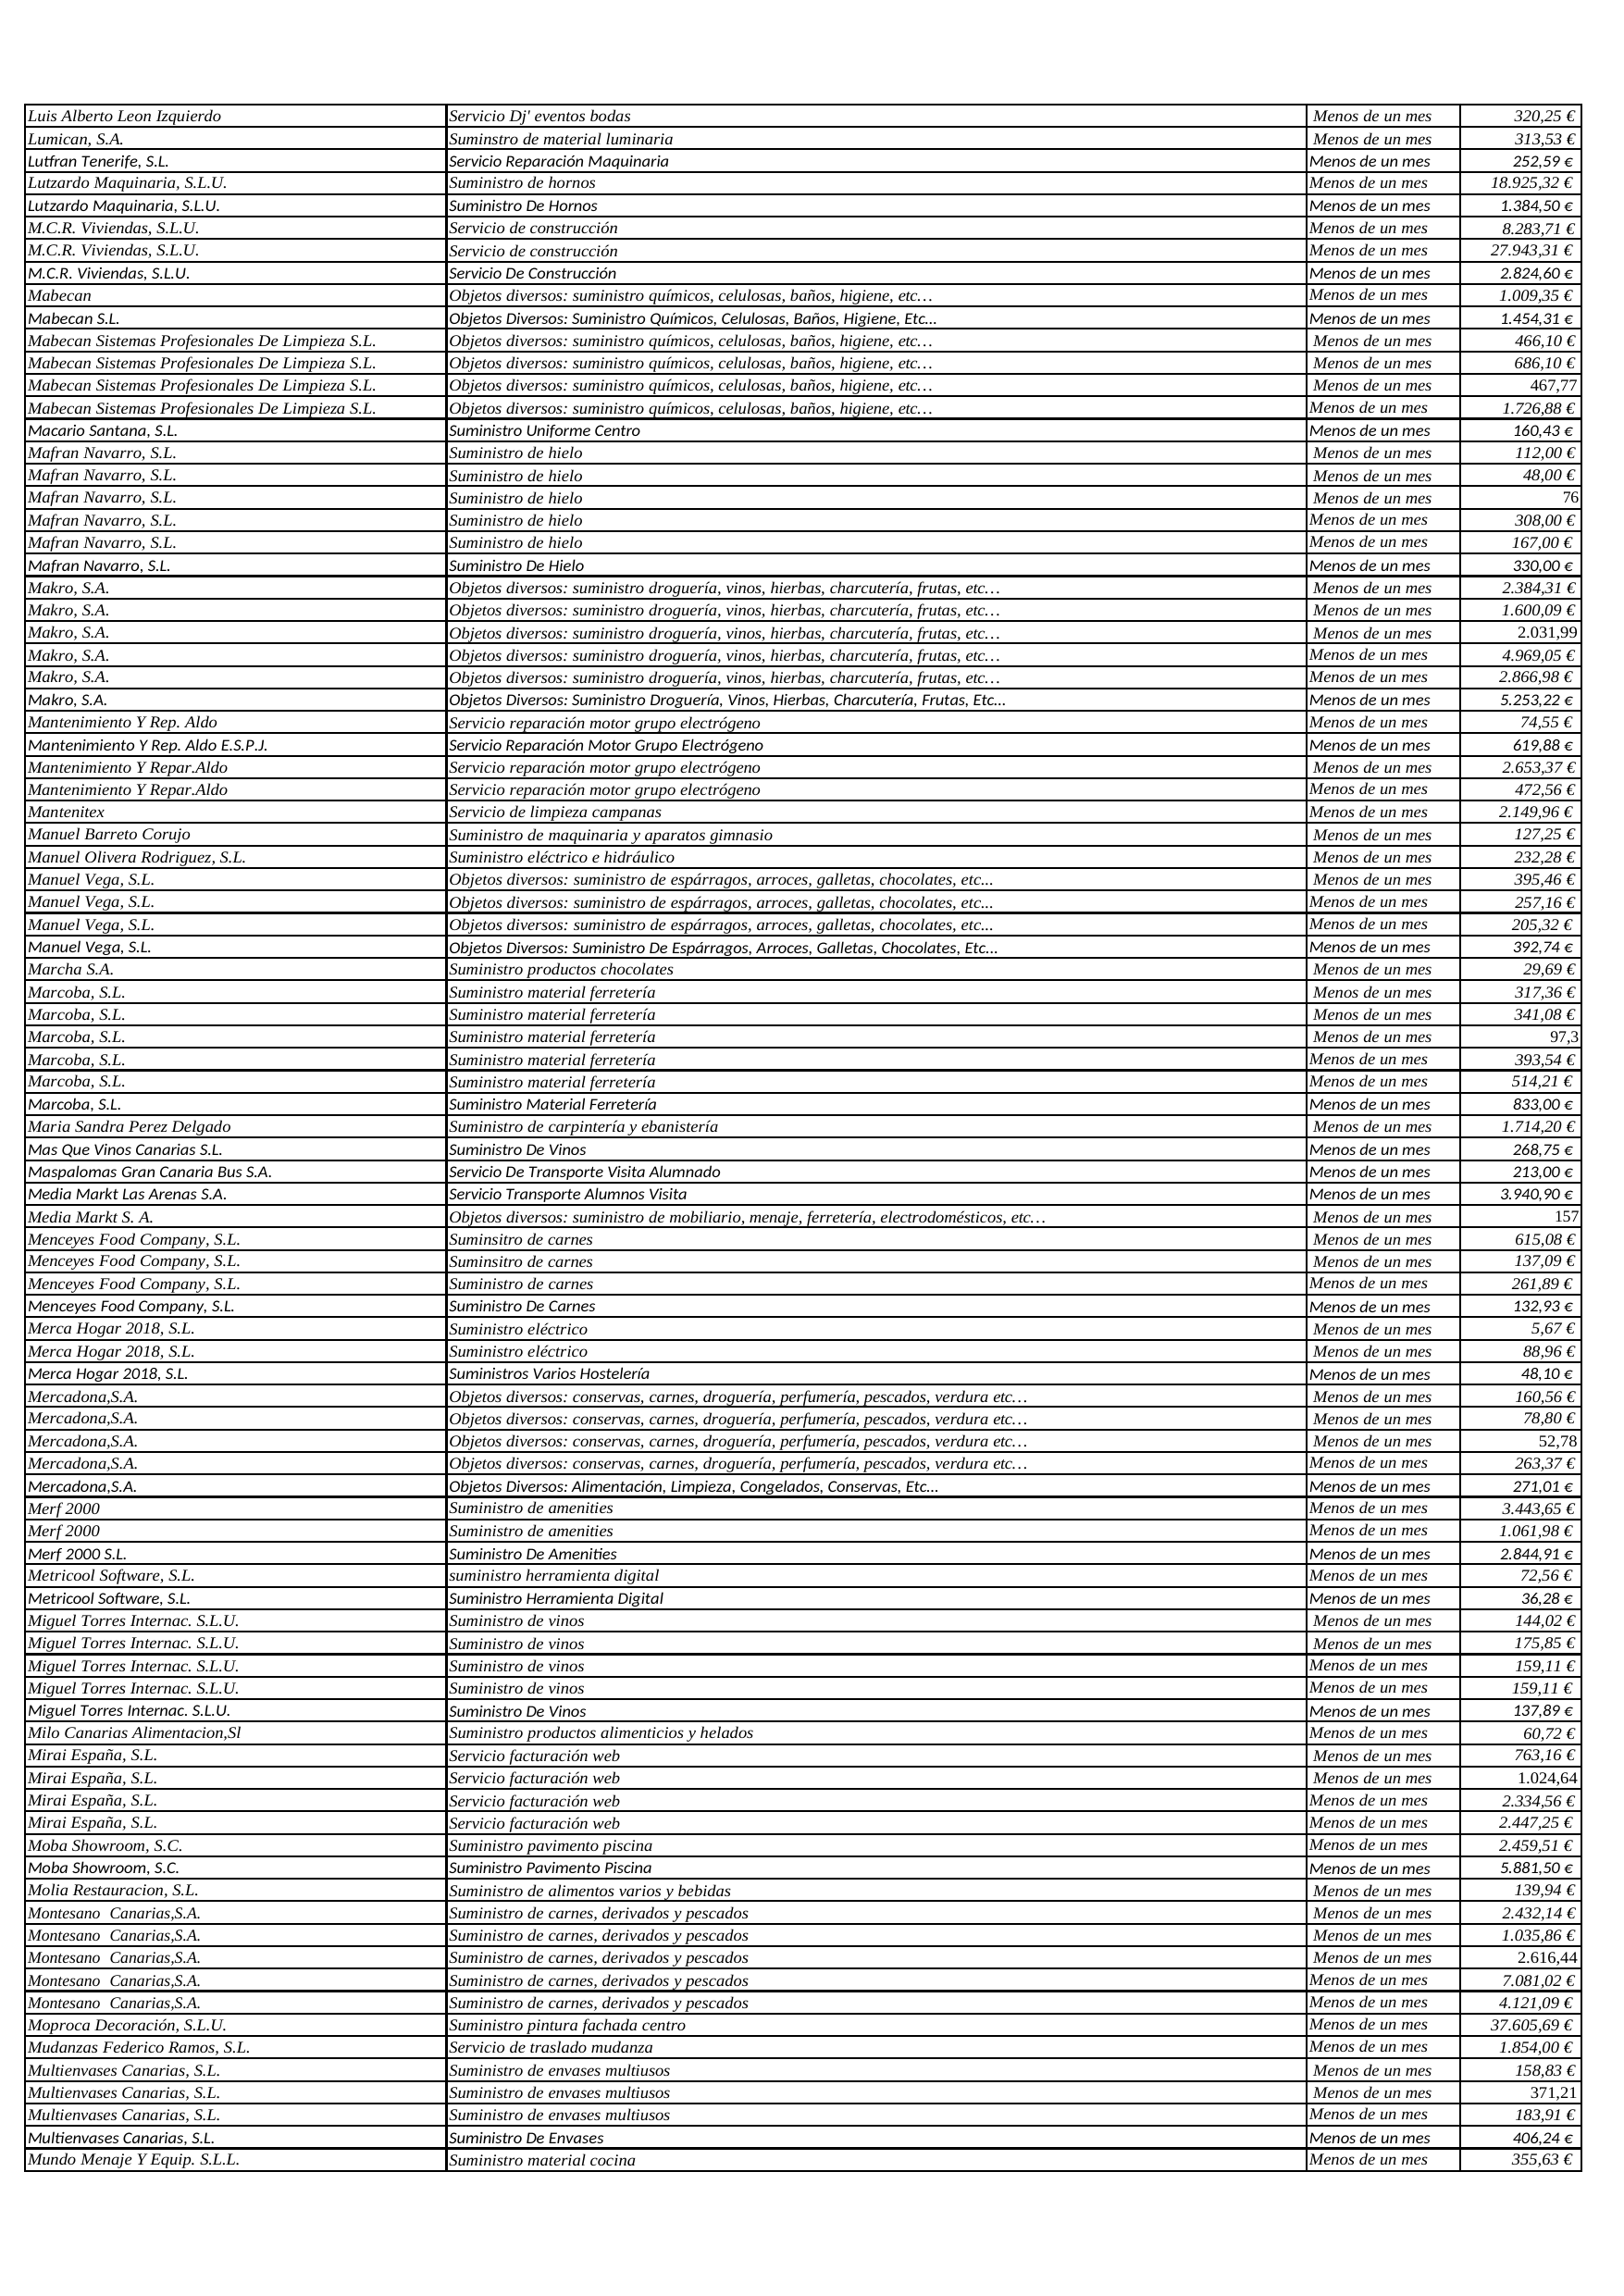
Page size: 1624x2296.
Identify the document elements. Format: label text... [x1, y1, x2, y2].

table_cell 1.600,09 € [1461, 600, 1581, 620]
table_cell Objetos diversos: conservas, carnes, droguería, perfumería, pescados, verdura etc… [448, 1453, 1306, 1473]
table_cell 76 [1461, 487, 1581, 507]
table_cell Montesano Canarias,S.A. [26, 1925, 445, 1945]
table_cell Objetos diversos: suministro droguería, vinos, hierbas, charcutería, frutas, etc… [448, 600, 1306, 620]
table_cell 261,89 € [1461, 1273, 1581, 1294]
table_cell Miguel Torres Internac. S.L.U. [26, 1632, 445, 1653]
table_cell 159,11 € [1461, 1656, 1581, 1676]
table_cell Mabecan Sistemas Profesionales De Limpieza S.L. [26, 329, 445, 351]
table_cell Mantenimiento Y Repar.Aldo [26, 757, 445, 777]
table_cell Servicio facturación web [448, 1790, 1306, 1810]
table_cell 37.605,69 € [1461, 2015, 1581, 2035]
table_cell Menos de un mes [1308, 1812, 1459, 1833]
table_cell Menos de un mes [1308, 2082, 1459, 2103]
table_cell 2.384,31 € [1461, 577, 1581, 598]
table_cell Suminsitro de carnes [448, 1251, 1306, 1272]
table_cell Menos de un mes [1308, 1790, 1459, 1810]
table_cell 132,93 € [1461, 1296, 1581, 1316]
table_cell 1.384,50 € [1461, 195, 1581, 216]
table_cell Menos de un mes [1308, 1049, 1459, 1069]
table_cell Suministro de carnes, derivados y pescados [448, 1925, 1306, 1945]
table_cell Menos de un mes [1308, 1520, 1459, 1541]
table_cell Servicio Reparación Motor Grupo Electrógeno [448, 734, 1306, 755]
table_cell Menos de un mes [1308, 712, 1459, 732]
table_cell Suministro pavimento piscina [448, 1835, 1306, 1855]
table_cell Menos de un mes [1308, 847, 1459, 867]
table_cell 514,21 € [1461, 1072, 1581, 1091]
table_cell Objetos diversos: suministro químicos, celulosas, baños, higiene, etc… [448, 285, 1306, 305]
table_cell Servicio facturación web [448, 1745, 1306, 1766]
table_cell Mudanzas Federico Ramos, S.L. [26, 2037, 445, 2057]
table_cell Mundo Menaje Y Equip. S.L.L. [26, 2150, 445, 2169]
table_cell Objetos diversos: suministro droguería, vinos, hierbas, charcutería, frutas, etc… [448, 667, 1306, 688]
table_cell Menos de un mes [1308, 1902, 1459, 1923]
table_cell Suministro material ferretería [448, 1049, 1306, 1069]
table_cell Marcoba, S.L. [26, 1026, 445, 1047]
table_cell Suministro de hielo [448, 442, 1306, 463]
table_cell 36,28 € [1461, 1588, 1581, 1608]
table_cell 127,25 € [1461, 824, 1581, 845]
table_cell 213,00 € [1461, 1161, 1581, 1182]
table_cell Menos de un mes [1308, 1498, 1459, 1519]
table_cell Servicio facturación web [448, 1768, 1306, 1788]
table_cell Lutzardo Maquinaria, S.L.U. [26, 195, 445, 216]
table_cell Mercadona,S.A. [26, 1475, 445, 1496]
table_cell 167,00 € [1461, 532, 1581, 552]
table_cell Menos de un mes [1308, 1543, 1459, 1563]
table_cell 1.009,35 € [1461, 285, 1581, 305]
table_cell Suministro de vinos [448, 1610, 1306, 1631]
table_cell 2.844,91 € [1461, 1543, 1581, 1563]
table_cell Maspalomas Gran Canaria Bus S.A. [26, 1161, 445, 1182]
table_cell Mercadona,S.A. [26, 1408, 445, 1429]
table_cell Suministro material ferretería [448, 981, 1306, 1001]
table_cell 1.061,98 € [1461, 1520, 1581, 1541]
table_cell Menos de un mes [1308, 757, 1459, 777]
table_cell Suministro De Hornos [448, 195, 1306, 216]
table_cell Servicio de limpieza campanas [448, 801, 1306, 822]
table_cell Objetos diversos: conservas, carnes, droguería, perfumería, pescados, verdura etc… [448, 1431, 1306, 1451]
table_cell Suministro Pavimento Piscina [448, 1857, 1306, 1878]
table_cell Menos de un mes [1308, 622, 1459, 642]
table_cell Menos de un mes [1308, 689, 1459, 710]
table_cell Makro, S.A. [26, 689, 445, 710]
table_cell 3.443,65 € [1461, 1498, 1581, 1519]
table_cell Mabecan Sistemas Profesionales De Limpieza S.L. [26, 397, 445, 417]
table_cell Menos de un mes [1308, 217, 1459, 238]
table_cell Objetos diversos: conservas, carnes, droguería, perfumería, pescados, verdura etc… [448, 1408, 1306, 1429]
table_cell 8.283,71 € [1461, 217, 1581, 238]
table_cell Menos de un mes [1308, 1251, 1459, 1272]
table_cell Menos de un mes [1308, 1094, 1459, 1114]
table_cell Suministro de hielo [448, 487, 1306, 507]
table_cell Manuel Vega, S.L. [26, 891, 445, 912]
table_cell 2.459,51 € [1461, 1835, 1581, 1855]
table_cell Mabecan [26, 285, 445, 305]
table_cell Mabecan Sistemas Profesionales De Limpieza S.L. [26, 375, 445, 395]
table_cell Multienvases Canarias, S.L. [26, 2104, 445, 2125]
table_cell Menos de un mes [1308, 1273, 1459, 1294]
table_cell Menos de un mes [1308, 285, 1459, 305]
table_cell 159,11 € [1461, 1678, 1581, 1698]
table_cell 392,74 € [1461, 937, 1581, 957]
table_cell 97,3 [1461, 1026, 1581, 1047]
table_cell Suministro de hielo [448, 532, 1306, 552]
table_cell Mirai España, S.L. [26, 1812, 445, 1833]
table_cell Menos de un mes [1308, 307, 1459, 328]
table_cell Suministro productos alimenticios y helados [448, 1722, 1306, 1743]
table_cell Suministro de envases multiusos [448, 2104, 1306, 2125]
table_cell Montesano Canarias,S.A. [26, 1902, 445, 1923]
table_cell Menos de un mes [1308, 1588, 1459, 1608]
table_cell Marcha S.A. [26, 959, 445, 979]
table_cell Mirai España, S.L. [26, 1745, 445, 1766]
table_cell 2.447,25 € [1461, 1812, 1581, 1833]
table_cell Moba Showroom, S.C. [26, 1857, 445, 1878]
table_cell Suministro de vinos [448, 1678, 1306, 1698]
table_cell Suministro de vinos [448, 1656, 1306, 1676]
table_cell 313,53 € [1461, 128, 1581, 148]
table_cell Merca Hogar 2018, S.L. [26, 1363, 445, 1384]
table_cell 160,43 € [1461, 420, 1581, 441]
table_cell Mafran Navarro, S.L. [26, 465, 445, 485]
table_cell Servicio reparación motor grupo electrógeno [448, 779, 1306, 800]
table_cell Menos de un mes [1308, 824, 1459, 845]
table_cell Menos de un mes [1308, 487, 1459, 507]
table_cell Menos de un mes [1308, 1835, 1459, 1855]
table_cell Suministro material cocina [448, 2150, 1306, 2169]
table_cell 2.653,37 € [1461, 757, 1581, 777]
table_cell 1.024,64 [1461, 1768, 1581, 1788]
table_cell 27.943,31 € [1461, 240, 1581, 261]
table_cell Menos de un mes [1308, 1026, 1459, 1047]
table_cell Media Markt Las Arenas S.A. [26, 1184, 445, 1204]
table_cell Menos de un mes [1308, 1632, 1459, 1653]
table_cell Multienvases Canarias, S.L. [26, 2082, 445, 2103]
table_cell 2.149,96 € [1461, 801, 1581, 822]
table_cell 137,09 € [1461, 1251, 1581, 1272]
table_cell Suministro Uniforme Centro [448, 420, 1306, 441]
table_cell Menos de un mes [1308, 1453, 1459, 1473]
table_cell Menos de un mes [1308, 353, 1459, 373]
table_cell 7.081,02 € [1461, 1969, 1581, 1990]
table_cell Suministro material ferretería [448, 1004, 1306, 1024]
table_cell Objetos diversos: suministro de espárragos, arroces, galletas, chocolates, etc... [448, 914, 1306, 935]
table_cell Menos de un mes [1308, 263, 1459, 283]
table_cell 1.854,00 € [1461, 2037, 1581, 2057]
table_cell Menos de un mes [1308, 510, 1459, 530]
table_cell Suministro de amenities [448, 1498, 1306, 1519]
table_cell Manuel Vega, S.L. [26, 937, 445, 957]
table_cell M.C.R. Viviendas, S.L.U. [26, 240, 445, 261]
table_cell 137,89 € [1461, 1700, 1581, 1720]
table_cell Miguel Torres Internac. S.L.U. [26, 1656, 445, 1676]
table_cell Montesano Canarias,S.A. [26, 1992, 445, 2013]
table_cell Suministro de hielo [448, 465, 1306, 485]
table_cell 74,55 € [1461, 712, 1581, 732]
table_cell 271,01 € [1461, 1475, 1581, 1496]
table_cell Menos de un mes [1308, 2037, 1459, 2057]
table_cell Menos de un mes [1308, 1768, 1459, 1788]
table_cell Suministro material ferretería [448, 1072, 1306, 1091]
table_cell Servicio facturación web [448, 1812, 1306, 1833]
table_cell Menos de un mes [1308, 1610, 1459, 1631]
table_cell Moproca Decoración, S.L.U. [26, 2015, 445, 2035]
table_cell Menos de un mes [1308, 1745, 1459, 1766]
table_cell Menos de un mes [1308, 1072, 1459, 1091]
table_cell Menos de un mes [1308, 2127, 1459, 2147]
table_cell Suministro de amenities [448, 1520, 1306, 1541]
table_cell Objetos Diversos: Suministro Droguería, Vinos, Hierbas, Charcutería, Frutas, Etc… [448, 689, 1306, 710]
table_cell 308,00 € [1461, 510, 1581, 530]
table_cell Objetos diversos: suministro de espárragos, arroces, galletas, chocolates, etc... [448, 869, 1306, 889]
table_cell 466,10 € [1461, 329, 1581, 351]
table_cell Menos de un mes [1308, 2150, 1459, 2169]
table_cell Objetos Diversos: Suministro De Espárragos, Arroces, Galletas, Chocolates, Etc... [448, 937, 1306, 957]
table_cell 160,56 € [1461, 1385, 1581, 1406]
table_cell Makro, S.A. [26, 577, 445, 598]
table_cell Mercadona,S.A. [26, 1385, 445, 1406]
table_cell 2.824,60 € [1461, 263, 1581, 283]
table_cell 1.454,31 € [1461, 307, 1581, 328]
table_cell Manuel Olivera Rodriguez, S.L. [26, 847, 445, 867]
table_header 320,25 € [1461, 105, 1581, 126]
table_cell Suministro pintura fachada centro [448, 2015, 1306, 2035]
table_cell Menos de un mes [1308, 1925, 1459, 1945]
table_cell Menos de un mes [1308, 1341, 1459, 1361]
table_cell Suministro material ferretería [448, 1026, 1306, 1047]
table_cell 29,69 € [1461, 959, 1581, 979]
table_cell Menos de un mes [1308, 1408, 1459, 1429]
table_cell Menos de un mes [1308, 779, 1459, 800]
table_cell Menos de un mes [1308, 1565, 1459, 1585]
table_cell 2.616,44 [1461, 1947, 1581, 1967]
table_cell Media Markt S. A. [26, 1206, 445, 1226]
table_cell Menos de un mes [1308, 554, 1459, 575]
table_cell Moba Showroom, S.C. [26, 1835, 445, 1855]
table_cell Montesano Canarias,S.A. [26, 1969, 445, 1990]
table_cell Menos de un mes [1308, 375, 1459, 395]
table_cell Menos de un mes [1308, 1318, 1459, 1339]
table_cell 763,16 € [1461, 1745, 1581, 1766]
table_cell 472,56 € [1461, 779, 1581, 800]
table_cell Menos de un mes [1308, 1184, 1459, 1204]
table_cell Menos de un mes [1308, 420, 1459, 441]
table_cell 18.925,32 € [1461, 173, 1581, 193]
table_cell Lutzardo Maquinaria, S.L.U. [26, 173, 445, 193]
table_cell 615,08 € [1461, 1228, 1581, 1248]
table_cell 4.121,09 € [1461, 1992, 1581, 2013]
table_cell Objetos diversos: suministro droguería, vinos, hierbas, charcutería, frutas, etc… [448, 622, 1306, 642]
table_cell Suministro de carnes, derivados y pescados [448, 1947, 1306, 1967]
table_cell Menos de un mes [1308, 734, 1459, 755]
table_cell 175,85 € [1461, 1632, 1581, 1653]
table_cell Marcoba, S.L. [26, 1094, 445, 1114]
table_cell Lumican, S.A. [26, 128, 445, 148]
table_cell Mercadona,S.A. [26, 1453, 445, 1473]
table_cell Menos de un mes [1308, 128, 1459, 148]
table_cell 1.714,20 € [1461, 1116, 1581, 1136]
table_cell Objetos diversos: suministro de mobiliario, menaje, ferretería, electrodomésticos, etc… [448, 1206, 1306, 1226]
table_cell Objetos diversos: conservas, carnes, droguería, perfumería, pescados, verdura etc… [448, 1385, 1306, 1406]
table_cell 232,28 € [1461, 847, 1581, 867]
table_cell Servicio reparación motor grupo electrógeno [448, 712, 1306, 732]
table_cell Menos de un mes [1308, 914, 1459, 935]
table_cell Suministro Material Ferretería [448, 1094, 1306, 1114]
table_cell Mantenitex [26, 801, 445, 822]
table_cell 48,00 € [1461, 465, 1581, 485]
table_cell Mafran Navarro, S.L. [26, 487, 445, 507]
table_cell Suministro De Amenities [448, 1543, 1306, 1563]
table_cell Menos de un mes [1308, 1004, 1459, 1024]
table_cell Menos de un mes [1308, 2015, 1459, 2035]
table_cell Suministro de envases multiusos [448, 2082, 1306, 2103]
table_cell Mirai España, S.L. [26, 1790, 445, 1810]
table_cell Menos de un mes [1308, 1857, 1459, 1878]
table_cell Menos de un mes [1308, 1969, 1459, 1990]
table_cell Manuel Vega, S.L. [26, 914, 445, 935]
table_cell 371,21 [1461, 2082, 1581, 2103]
table_cell Objetos diversos: suministro droguería, vinos, hierbas, charcutería, frutas, etc… [448, 577, 1306, 598]
table_cell Marcoba, S.L. [26, 1004, 445, 1024]
table_cell Marcoba, S.L. [26, 1049, 445, 1069]
table_cell Suministro De Vinos [448, 1138, 1306, 1159]
table_cell 467,77 [1461, 375, 1581, 395]
table_cell Menos de un mes [1308, 2059, 1459, 2079]
table_cell Marcoba, S.L. [26, 981, 445, 1001]
table_cell Mafran Navarro, S.L. [26, 510, 445, 530]
table_cell Menos de un mes [1308, 397, 1459, 417]
table_cell 2.432,14 € [1461, 1902, 1581, 1923]
table_cell Menos de un mes [1308, 329, 1459, 351]
table_cell Menceyes Food Company, S.L. [26, 1251, 445, 1272]
table_cell 112,00 € [1461, 442, 1581, 463]
table_cell Servicio de construcción [448, 240, 1306, 261]
table_cell Servicio De Transporte Visita Alumnado [448, 1161, 1306, 1182]
table_cell Manuel Barreto Corujo [26, 824, 445, 845]
table_cell Servicio Reparación Maquinaria [448, 150, 1306, 170]
table_cell Menos de un mes [1308, 150, 1459, 170]
table_cell Multienvases Canarias, S.L. [26, 2059, 445, 2079]
table_cell Menos de un mes [1308, 937, 1459, 957]
table_cell Menos de un mes [1308, 667, 1459, 688]
table_cell Menos de un mes [1308, 1161, 1459, 1182]
table_cell 263,37 € [1461, 1453, 1581, 1473]
table_cell 48,10 € [1461, 1363, 1581, 1384]
table_cell Mafran Navarro, S.L. [26, 554, 445, 575]
table_cell Suministro productos chocolates [448, 959, 1306, 979]
table_cell Menos de un mes [1308, 1700, 1459, 1720]
table_cell Makro, S.A. [26, 622, 445, 642]
table_cell Menos de un mes [1308, 869, 1459, 889]
table_cell Objetos diversos: suministro químicos, celulosas, baños, higiene, etc… [448, 397, 1306, 417]
table_cell Servicio Transporte Alumnos Visita [448, 1184, 1306, 1204]
table_cell Menos de un mes [1308, 1138, 1459, 1159]
table_cell Mantenimiento Y Rep. Aldo [26, 712, 445, 732]
table_cell Suministro de envases multiusos [448, 2059, 1306, 2079]
table_cell Suministro de carnes, derivados y pescados [448, 1992, 1306, 2013]
table_cell Objetos Diversos: Alimentación, Limpieza, Congelados, Conservas, Etc… [448, 1475, 1306, 1496]
table_cell Suministro De Hielo [448, 554, 1306, 575]
table_cell Menos de un mes [1308, 1992, 1459, 2013]
table_cell 268,75 € [1461, 1138, 1581, 1159]
table_cell M.C.R. Viviendas, S.L.U. [26, 263, 445, 283]
table_cell Menos de un mes [1308, 801, 1459, 822]
table_cell 1.726,88 € [1461, 397, 1581, 417]
table_cell 686,10 € [1461, 353, 1581, 373]
table_cell Suministro de alimentos varios y bebidas [448, 1880, 1306, 1900]
table_cell Suministro eléctrico [448, 1318, 1306, 1339]
table_cell Suministro De Vinos [448, 1700, 1306, 1720]
table_header Menos de un mes [1308, 105, 1459, 126]
table_cell Menos de un mes [1308, 959, 1459, 979]
table_cell Servicio de construcción [448, 217, 1306, 238]
table_cell Objetos diversos: suministro químicos, celulosas, baños, higiene, etc… [448, 353, 1306, 373]
table_cell 158,83 € [1461, 2059, 1581, 2079]
table_cell Metricool Software, S.L. [26, 1565, 445, 1585]
table_cell 355,63 € [1461, 2150, 1581, 2169]
table_cell 341,08 € [1461, 1004, 1581, 1024]
table_cell Marcoba, S.L. [26, 1072, 445, 1091]
table_cell Menos de un mes [1308, 465, 1459, 485]
table_cell Menos de un mes [1308, 577, 1459, 598]
table_cell 52,78 [1461, 1431, 1581, 1451]
table_cell Menos de un mes [1308, 1947, 1459, 1967]
table_cell Metricool Software, S.L. [26, 1588, 445, 1608]
table_cell Servicio reparación motor grupo electrógeno [448, 757, 1306, 777]
table_cell Miguel Torres Internac. S.L.U. [26, 1610, 445, 1631]
table_cell Objetos diversos: suministro de espárragos, arroces, galletas, chocolates, etc... [448, 891, 1306, 912]
table_cell Makro, S.A. [26, 667, 445, 688]
table_cell 60,72 € [1461, 1722, 1581, 1743]
table_cell Mabecan Sistemas Profesionales De Limpieza S.L. [26, 353, 445, 373]
table_cell Merca Hogar 2018, S.L. [26, 1318, 445, 1339]
table_cell 4.969,05 € [1461, 644, 1581, 664]
table_cell 72,56 € [1461, 1565, 1581, 1585]
table_cell 205,32 € [1461, 914, 1581, 935]
table_cell Mas Que Vinos Canarias S.L. [26, 1138, 445, 1159]
table_cell Suministro eléctrico [448, 1341, 1306, 1361]
table_cell Menos de un mes [1308, 1722, 1459, 1743]
table_cell Menos de un mes [1308, 1656, 1459, 1676]
table_cell Suministro Herramienta Digital [448, 1588, 1306, 1608]
table_cell Miguel Torres Internac. S.L.U. [26, 1700, 445, 1720]
table_cell Objetos diversos: suministro químicos, celulosas, baños, higiene, etc… [448, 375, 1306, 395]
table_cell Menos de un mes [1308, 532, 1459, 552]
table_cell Suministro de hornos [448, 173, 1306, 193]
table_cell 1.035,86 € [1461, 1925, 1581, 1945]
table_cell Menceyes Food Company, S.L. [26, 1296, 445, 1316]
table_cell Merf 2000 S.L. [26, 1543, 445, 1563]
table_cell Menos de un mes [1308, 1116, 1459, 1136]
table_cell 88,96 € [1461, 1341, 1581, 1361]
table_cell Suministros Varios Hostelería [448, 1363, 1306, 1384]
table_cell 406,24 € [1461, 2127, 1581, 2147]
table_cell Mantenimiento Y Repar.Aldo [26, 779, 445, 800]
table_cell Makro, S.A. [26, 644, 445, 664]
table_cell Suministro de carnes, derivados y pescados [448, 1902, 1306, 1923]
table_cell 5.881,50 € [1461, 1857, 1581, 1878]
table_cell Suminstro de material luminaria [448, 128, 1306, 148]
table_cell Miguel Torres Internac. S.L.U. [26, 1678, 445, 1698]
table_cell Menos de un mes [1308, 240, 1459, 261]
table_cell Menos de un mes [1308, 195, 1459, 216]
table_cell 2.866,98 € [1461, 667, 1581, 688]
table_cell Makro, S.A. [26, 600, 445, 620]
table_cell 2.031,99 [1461, 622, 1581, 642]
table_cell 395,46 € [1461, 869, 1581, 889]
table_cell Suministro De Envases [448, 2127, 1306, 2147]
table_cell Merf 2000 [26, 1520, 445, 1541]
table_cell Menos de un mes [1308, 173, 1459, 193]
table_cell Servicio De Construcción [448, 263, 1306, 283]
table_cell 78,80 € [1461, 1408, 1581, 1429]
table_cell Mercadona,S.A. [26, 1431, 445, 1451]
table_cell 257,16 € [1461, 891, 1581, 912]
table_cell 252,59 € [1461, 150, 1581, 170]
table_cell Suministro De Carnes [448, 1296, 1306, 1316]
table_cell Objetos diversos: suministro droguería, vinos, hierbas, charcutería, frutas, etc… [448, 644, 1306, 664]
table_cell 183,91 € [1461, 2104, 1581, 2125]
table_cell Montesano Canarias,S.A. [26, 1947, 445, 1967]
table_cell Suministro de vinos [448, 1632, 1306, 1653]
table_cell 3.940,90 € [1461, 1184, 1581, 1204]
table_cell Menos de un mes [1308, 1363, 1459, 1384]
table_cell Mabecan S.L. [26, 307, 445, 328]
table_cell Multienvases Canarias, S.L. [26, 2127, 445, 2147]
table_cell Suministro eléctrico e hidráulico [448, 847, 1306, 867]
table_cell 157 [1461, 1206, 1581, 1226]
table_cell Menos de un mes [1308, 2104, 1459, 2125]
table_cell Servicio de traslado mudanza [448, 2037, 1306, 2057]
table_cell 144,02 € [1461, 1610, 1581, 1631]
table_cell Objetos diversos: suministro químicos, celulosas, baños, higiene, etc… [448, 329, 1306, 351]
table_cell 393,54 € [1461, 1049, 1581, 1069]
table_cell Suministro de hielo [448, 510, 1306, 530]
table_cell Milo Canarias Alimentacion,Sl [26, 1722, 445, 1743]
table_cell 317,36 € [1461, 981, 1581, 1001]
table_cell 330,00 € [1461, 554, 1581, 575]
table_cell Mantenimiento Y Rep. Aldo E.S.P.J. [26, 734, 445, 755]
table_cell Macario Santana, S.L. [26, 420, 445, 441]
table_cell Menos de un mes [1308, 1206, 1459, 1226]
table_cell Mirai España, S.L. [26, 1768, 445, 1788]
table_cell Suministro de maquinaria y aparatos gimnasio [448, 824, 1306, 845]
table_cell Maria Sandra Perez Delgado [26, 1116, 445, 1136]
table_cell Lutfran Tenerife, S.L. [26, 150, 445, 170]
table_cell Suministro de carnes, derivados y pescados [448, 1969, 1306, 1990]
table_cell Merca Hogar 2018, S.L. [26, 1341, 445, 1361]
table_cell 5,67 € [1461, 1318, 1581, 1339]
table_cell Menos de un mes [1308, 1678, 1459, 1698]
table_cell M.C.R. Viviendas, S.L.U. [26, 217, 445, 238]
table_header Luis Alberto Leon Izquierdo [26, 105, 445, 126]
table_cell Menos de un mes [1308, 1880, 1459, 1900]
table_cell Menos de un mes [1308, 1228, 1459, 1248]
table_cell Menos de un mes [1308, 981, 1459, 1001]
table_cell Menos de un mes [1308, 1475, 1459, 1496]
table_cell suministro herramienta digital [448, 1565, 1306, 1585]
table_cell 619,88 € [1461, 734, 1581, 755]
table_cell Objetos Diversos: Suministro Químicos, Celulosas, Baños, Higiene, Etc… [448, 307, 1306, 328]
table_cell 833,00 € [1461, 1094, 1581, 1114]
table_cell Menos de un mes [1308, 1296, 1459, 1316]
table_cell Mafran Navarro, S.L. [26, 532, 445, 552]
table_header Servicio Dj' eventos bodas [448, 105, 1306, 126]
table_cell Manuel Vega, S.L. [26, 869, 445, 889]
table_cell Menos de un mes [1308, 442, 1459, 463]
table_cell 5.253,22 € [1461, 689, 1581, 710]
table_cell Suministro de carnes [448, 1273, 1306, 1294]
table_cell Menos de un mes [1308, 891, 1459, 912]
table_cell Menos de un mes [1308, 600, 1459, 620]
table_cell Menceyes Food Company, S.L. [26, 1273, 445, 1294]
table_cell Menceyes Food Company, S.L. [26, 1228, 445, 1248]
table_cell Merf 2000 [26, 1498, 445, 1519]
table_cell 139,94 € [1461, 1880, 1581, 1900]
table_cell 2.334,56 € [1461, 1790, 1581, 1810]
table_cell Menos de un mes [1308, 644, 1459, 664]
table_cell Menos de un mes [1308, 1431, 1459, 1451]
table_cell Suminsitro de carnes [448, 1228, 1306, 1248]
table_cell Molia Restauracion, S.L. [26, 1880, 445, 1900]
table_cell Suministro de carpintería y ebanistería [448, 1116, 1306, 1136]
table_cell Mafran Navarro, S.L. [26, 442, 445, 463]
table_cell Menos de un mes [1308, 1385, 1459, 1406]
